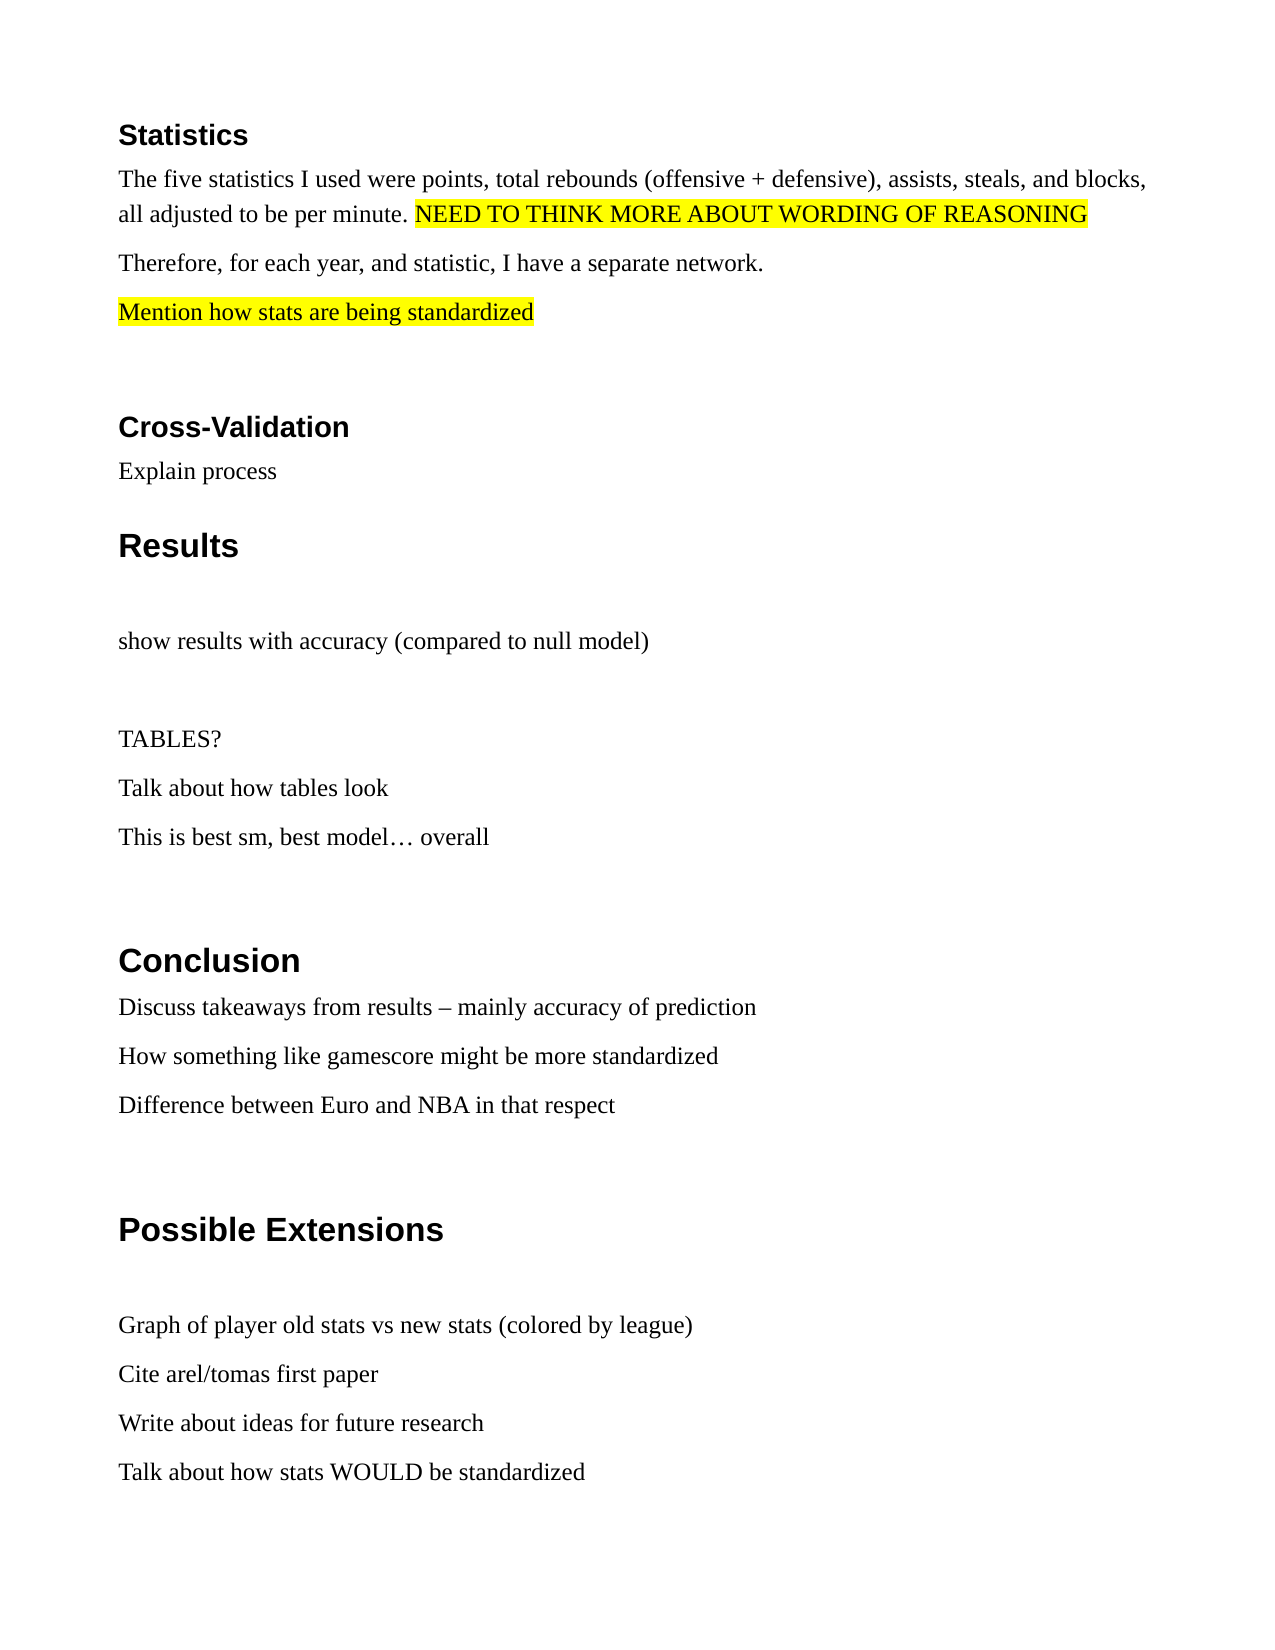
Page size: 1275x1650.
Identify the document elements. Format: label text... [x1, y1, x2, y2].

subtitle Cross-Validation [118, 410, 1157, 443]
text This is best sm, best model… overall [118, 822, 1157, 851]
text Talk about how tables look [118, 773, 1157, 802]
text Write about ideas for future research [118, 1408, 1157, 1437]
text Mention how stats are being standardized [118, 297, 1157, 326]
text show results with accuracy (compared to null model) [118, 626, 1157, 655]
text Graph of player old stats vs new stats (colored by league) [118, 1310, 1157, 1338]
text The five statistics I used were points, total rebounds (offensive + defensive), assists, steals, and blocks, all adjusted to be per minute. NEED TO THINK MORE ABOUT WORDING OF REASONING [118, 164, 1157, 228]
text Talk about how stats WOULD be standardized [118, 1457, 1157, 1486]
text How something like gamescore might be more standardized [118, 1041, 1157, 1070]
text Therefore, for each year, and statistic, I have a separate network. [118, 248, 1157, 277]
subtitle Statistics [118, 118, 1157, 152]
subtitle Results [118, 526, 1157, 564]
subtitle Possible Extensions [118, 1209, 1157, 1248]
text TABLES? [118, 724, 1157, 753]
subtitle Conclusion [118, 941, 1157, 980]
text Explain process [118, 456, 1157, 485]
text Difference between Euro and NBA in that respect [118, 1091, 1157, 1119]
text Cite arel/tomas first paper [118, 1359, 1157, 1387]
text Discuss takeaways from results – mainly accuracy of prediction [118, 992, 1157, 1021]
